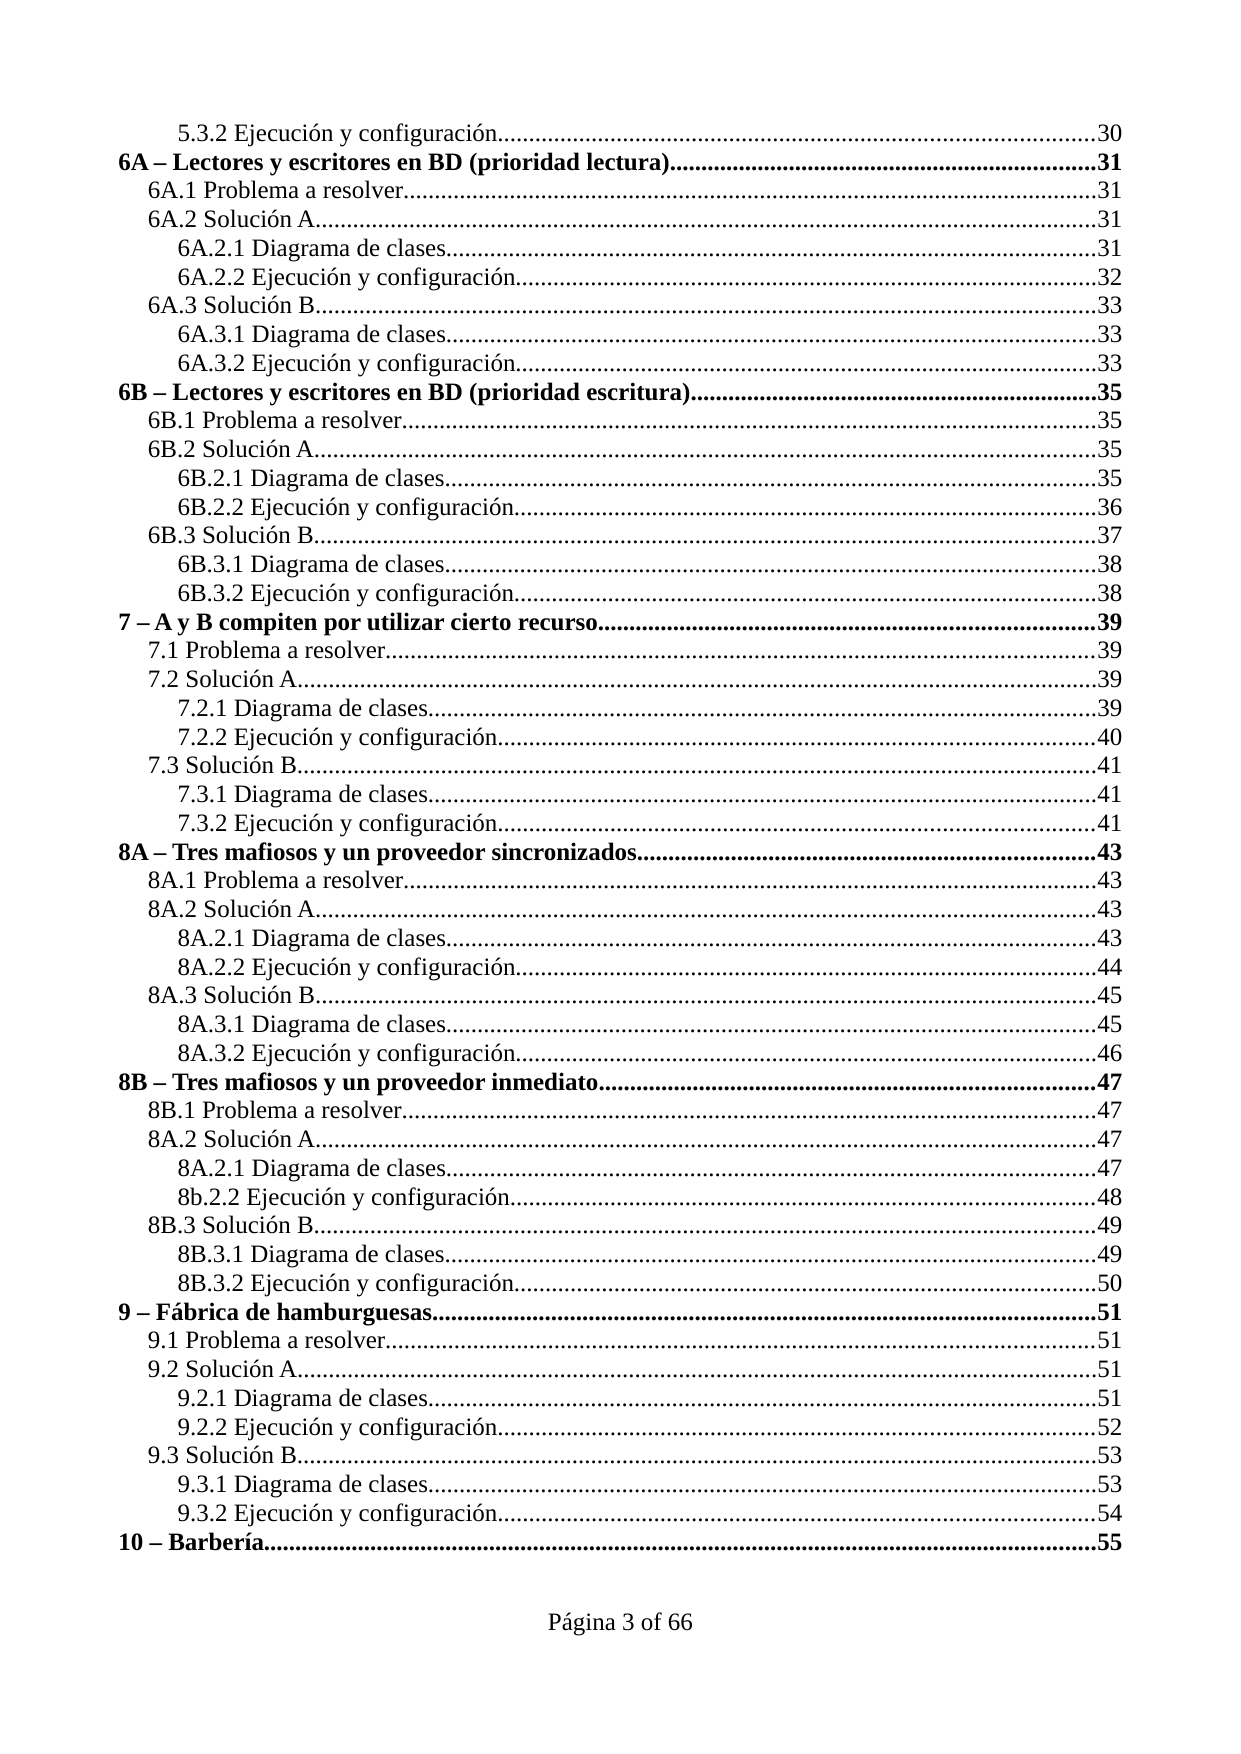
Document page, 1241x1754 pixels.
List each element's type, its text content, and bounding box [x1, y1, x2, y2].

text 8B.1 Problema a resolver 47 [148, 1096, 1122, 1124]
text 10 – Barbería 55 [118, 1527, 1122, 1556]
text 8A.2.2 Ejecución y configuración 44 [177, 952, 1122, 981]
text 8A.2.1 Diagrama de clases 47 [177, 1153, 1122, 1182]
text 9.2.1 Diagrama de clases 51 [177, 1383, 1122, 1412]
text 6A.1 Problema a resolver 31 [148, 176, 1122, 204]
text 6B.2.1 Diagrama de clases 35 [177, 463, 1122, 492]
text 6B.3 Solución B 37 [148, 521, 1122, 549]
text 9.3 Solución B 53 [148, 1441, 1122, 1469]
text 9.3.2 Ejecución y configuración 54 [177, 1498, 1122, 1527]
text 8A.2.1 Diagrama de clases 43 [177, 923, 1122, 952]
text 7.2 Solución A 39 [148, 664, 1122, 693]
text 6A – Lectores y escritores en BD (prioridad lectura) 31 [118, 147, 1122, 176]
text 6B.2.2 Ejecución y configuración 36 [177, 492, 1122, 521]
text 6B.3.2 Ejecución y configuración 38 [177, 578, 1122, 607]
text 8A.2 Solución A 43 [148, 894, 1122, 923]
text 9.3.1 Diagrama de clases 53 [177, 1469, 1122, 1498]
text 8A – Tres mafiosos y un proveedor sincronizados 43 [118, 837, 1122, 866]
text 8B.3.2 Ejecución y configuración 50 [177, 1268, 1122, 1297]
text 7.3.1 Diagrama de clases 41 [177, 779, 1122, 808]
text 7.2.2 Ejecución y configuración 40 [177, 722, 1122, 751]
text 8B – Tres mafiosos y un proveedor inmediato 47 [118, 1067, 1122, 1096]
text 8B.3.1 Diagrama de clases 49 [177, 1239, 1122, 1268]
text 8A.2 Solución A 47 [148, 1124, 1122, 1153]
text 8b.2.2 Ejecución y configuración 48 [177, 1182, 1122, 1211]
text 9 – Fábrica de hamburguesas 51 [118, 1297, 1122, 1326]
text 6B – Lectores y escritores en BD (prioridad escritura) 35 [118, 377, 1122, 406]
text 6B.1 Problema a resolver 35 [148, 406, 1122, 434]
text 8B.3 Solución B 49 [148, 1211, 1122, 1239]
text 6A.3.2 Ejecución y configuración 33 [177, 348, 1122, 377]
text 7.2.1 Diagrama de clases 39 [177, 693, 1122, 722]
text 8A.3 Solución B 45 [148, 981, 1122, 1009]
text 5.3.2 Ejecución y configuración 30 [177, 118, 1122, 147]
text 6B.2 Solución A 35 [148, 434, 1122, 463]
text 9.1 Problema a resolver 51 [148, 1326, 1122, 1354]
text 7.3.2 Ejecución y configuración 41 [177, 808, 1122, 837]
text 9.2 Solución A 51 [148, 1354, 1122, 1383]
text 7.1 Problema a resolver 39 [148, 636, 1122, 664]
text 9.2.2 Ejecución y configuración 52 [177, 1412, 1122, 1441]
text 7 – A y B compiten por utilizar cierto recurso 39 [118, 607, 1122, 636]
text 6A.2 Solución A 31 [148, 204, 1122, 233]
text 8A.1 Problema a resolver 43 [148, 866, 1122, 894]
text 8A.3.1 Diagrama de clases 45 [177, 1009, 1122, 1038]
text 6A.3 Solución B 33 [148, 291, 1122, 319]
text 6A.2.1 Diagrama de clases 31 [177, 233, 1122, 262]
text 6A.2.2 Ejecución y configuración 32 [177, 262, 1122, 291]
text 7.3 Solución B 41 [148, 751, 1122, 779]
text 8A.3.2 Ejecución y configuración 46 [177, 1038, 1122, 1067]
text 6A.3.1 Diagrama de clases 33 [177, 319, 1122, 348]
text 6B.3.1 Diagrama de clases 38 [177, 549, 1122, 578]
